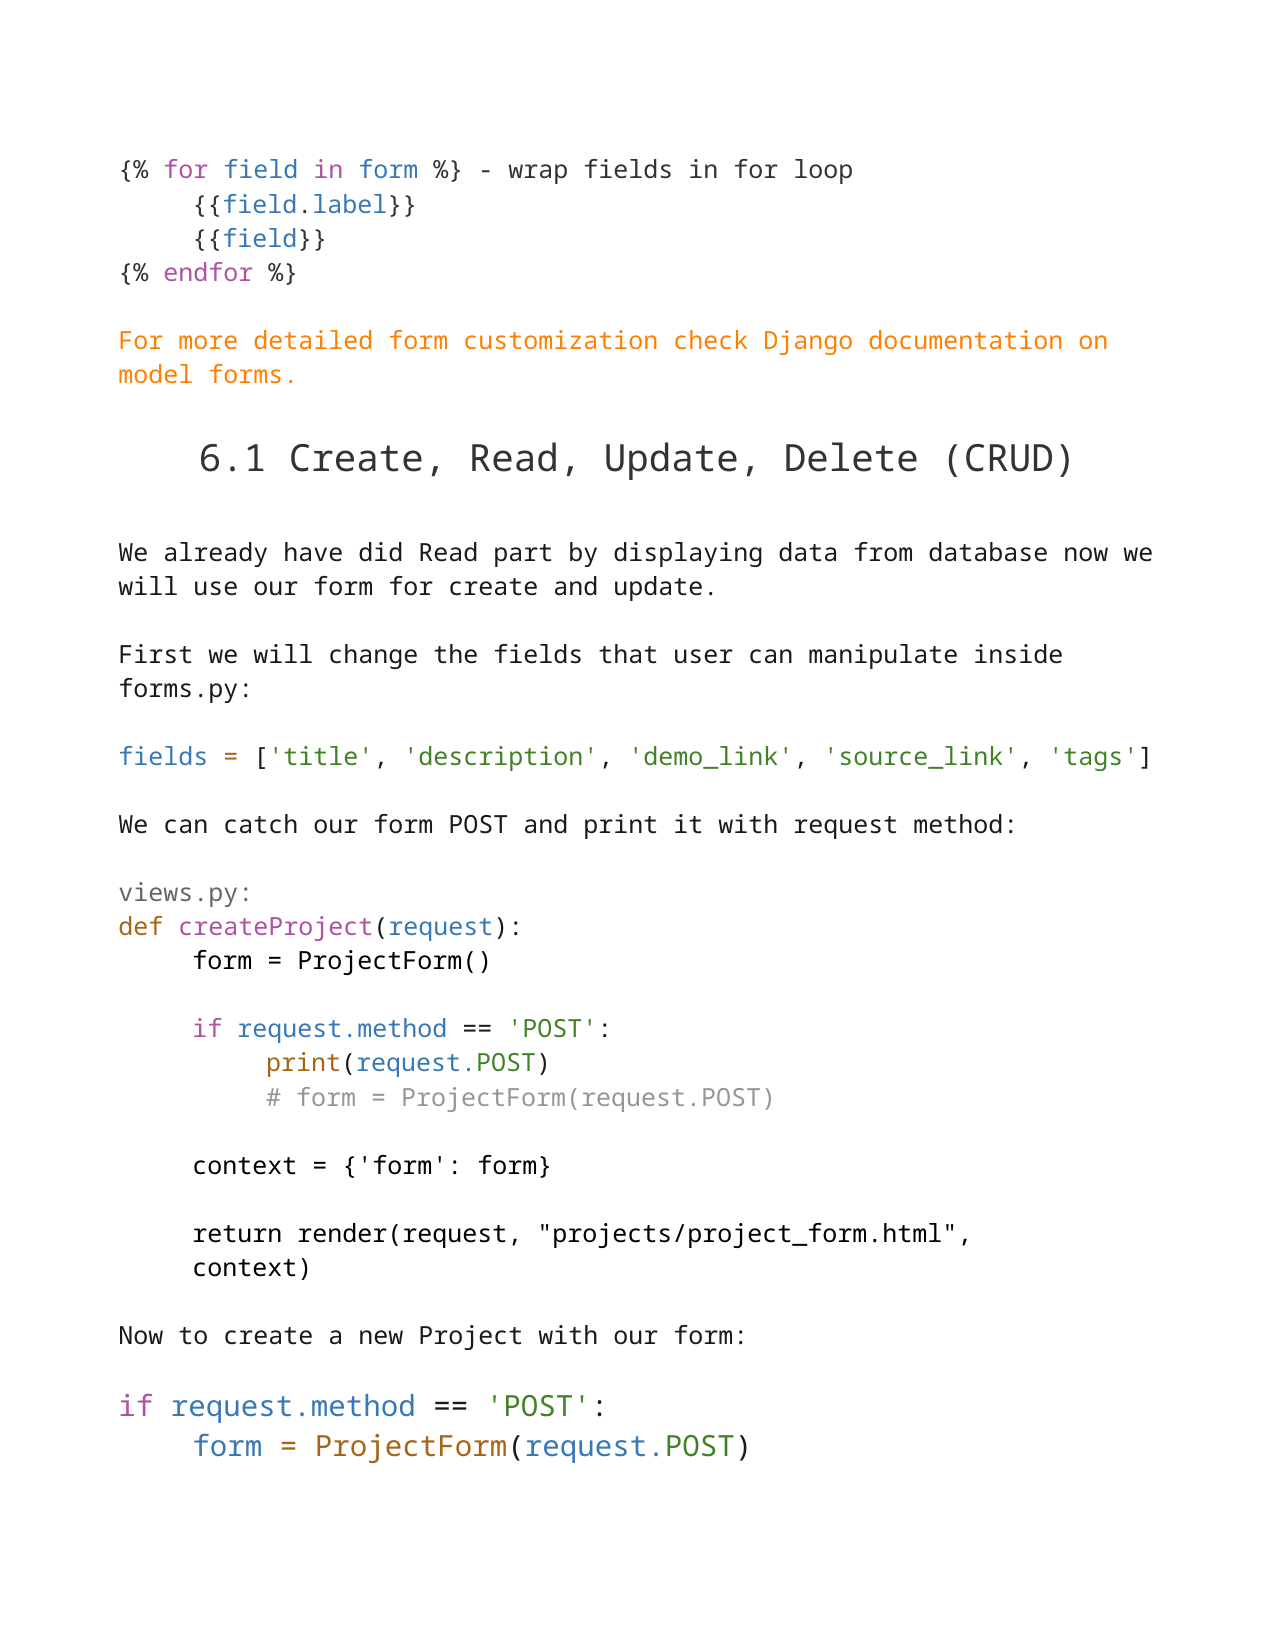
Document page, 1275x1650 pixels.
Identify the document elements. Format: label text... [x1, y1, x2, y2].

text We already have did Read part by displaying data from database now we will use our form for create and update. [118, 534, 1157, 602]
text {{field}} [118, 220, 1157, 254]
text if request.method == 'POST': [118, 1011, 1157, 1045]
text {% for field in form %} - wrap fields in for loop [118, 152, 1157, 186]
text # form = ProjectForm(request.POST) [118, 1079, 1157, 1113]
text First we will change the fields that user can manipulate inside forms.py: [118, 636, 1157, 704]
text context = {'form': form} [118, 1147, 1157, 1215]
text form = ProjectForm() [118, 943, 1157, 977]
text def createProject(request): [118, 909, 1157, 943]
text {% endfor %} [118, 254, 1157, 288]
text {{field.label}} [118, 186, 1157, 220]
text fields = ['title', 'description', 'demo_link', 'source_link', 'tags'] [118, 738, 1157, 773]
text form = ProjectForm(request.POST) [118, 1425, 1157, 1465]
text views.py: [118, 875, 1157, 909]
text return render(request, "projects/project_form.html", context) [118, 1215, 1157, 1283]
text For more detailed form customization check Django documentation on model forms. [118, 322, 1157, 391]
subtitle 6.1 Create, Read, Update, Delete (CRUD) [118, 431, 1157, 482]
text if request.method == 'POST': [118, 1386, 1157, 1425]
text Now to create a new Project with our form: [118, 1318, 1157, 1352]
text print(request.POST) [118, 1045, 1157, 1079]
text We can catch our form POST and print it with request method: [118, 807, 1157, 841]
